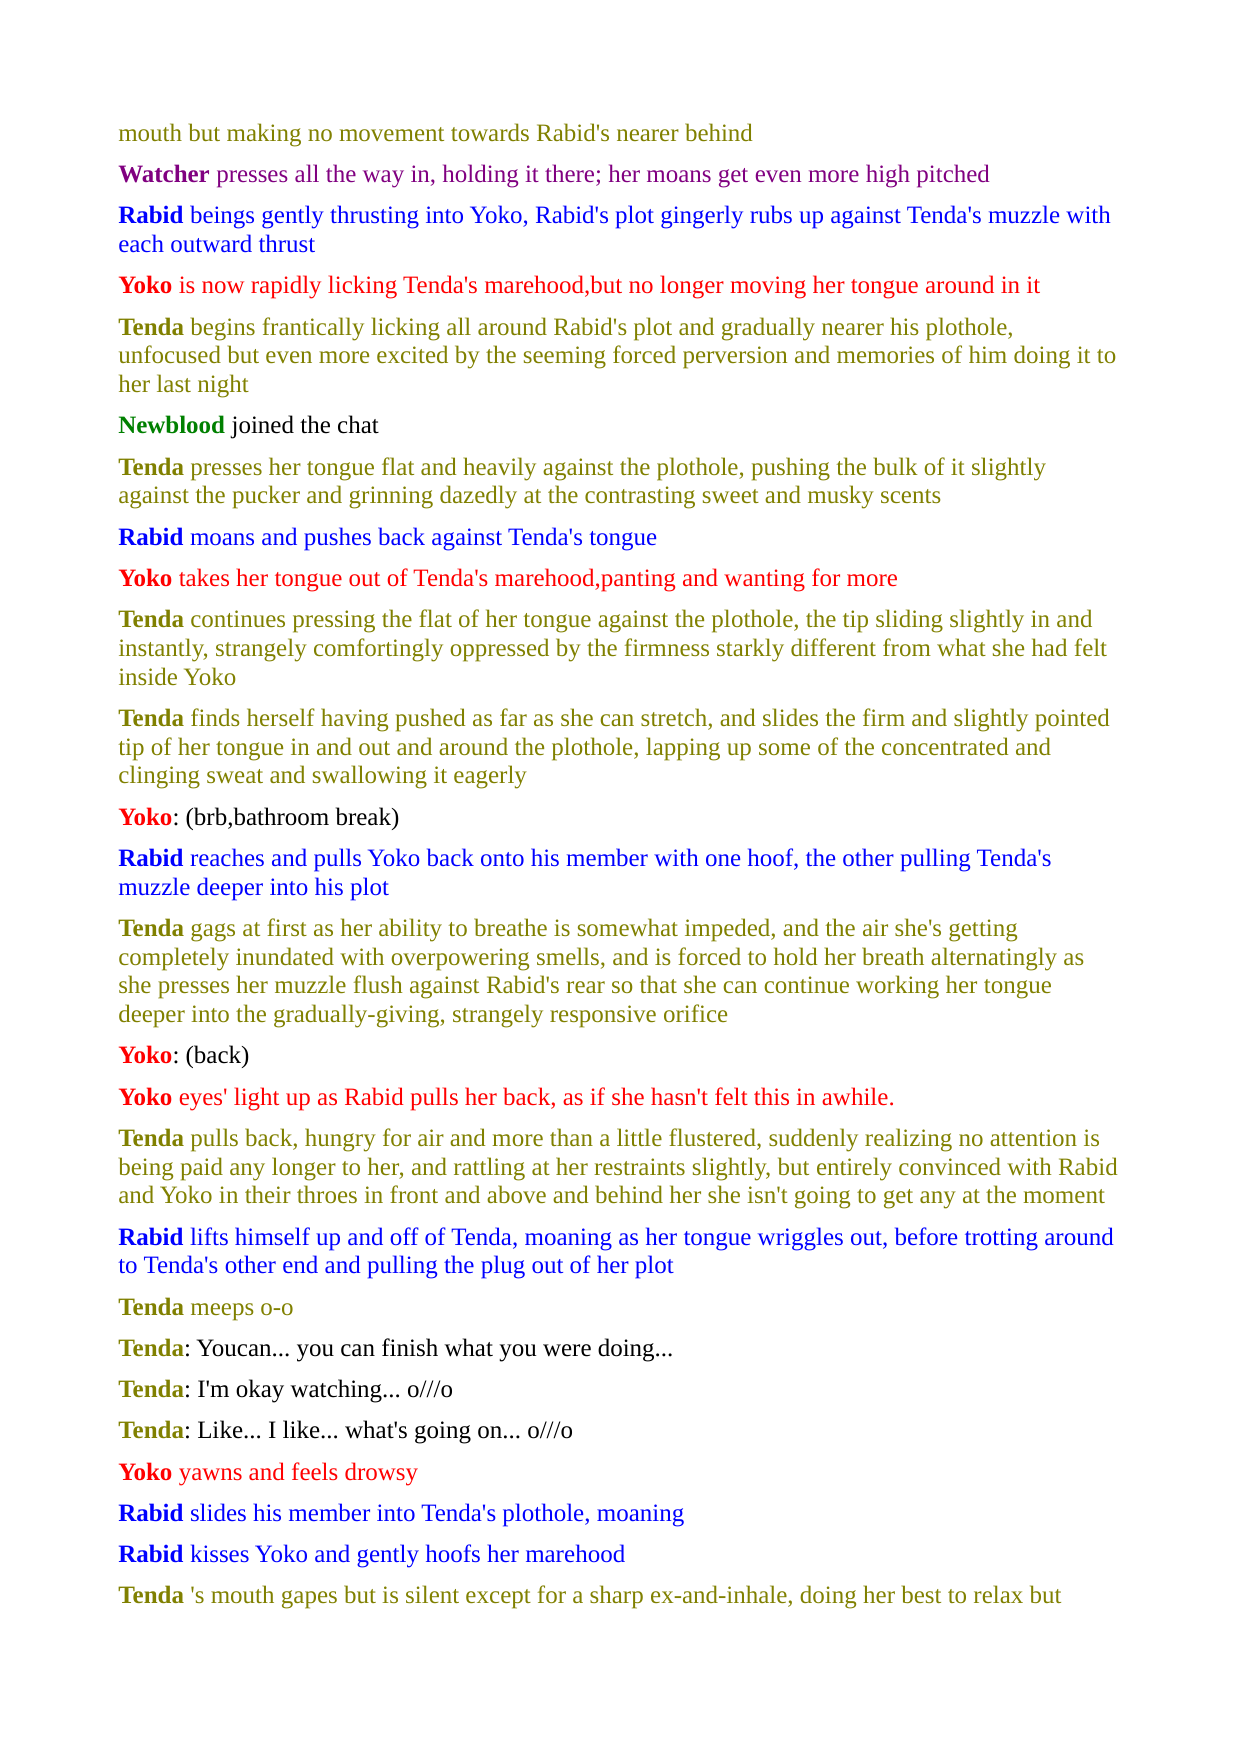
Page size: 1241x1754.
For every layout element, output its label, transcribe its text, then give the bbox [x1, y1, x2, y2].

text Rabid slides his member into Tenda's plothole, moaning [118, 1498, 1122, 1527]
text Tenda: Like... I like... what's going on... o///o [118, 1416, 1122, 1444]
text Tenda begins frantically licking all around Rabid's plot and gradually nearer his plothole, unfocused but even more excited by the seeming forced perversion and memories of him doing it to her last night [118, 312, 1122, 398]
text Yoko: (brb,bathroom break) [118, 802, 1122, 831]
text Rabid beings gently thrusting into Yoko, Rabid's plot gingerly rubs up against Tenda's muzzle with each outward thrust [118, 201, 1122, 258]
text Yoko eyes' light up as Rabid pulls her back, as if she hasn't felt this in awhile. [118, 1082, 1122, 1111]
text mouth but making no movement towards Rabid's nearer behind [118, 118, 1122, 147]
text Rabid lifts himself up and off of Tenda, moaning as her tongue wriggles out, before trotting around to Tenda's other end and pulling the plug out of her plot [118, 1222, 1122, 1279]
text Tenda presses her tongue flat and heavily against the plothole, pushing the bulk of it slightly against the pucker and grinning dazedly at the contrasting sweet and musky scents [118, 452, 1122, 509]
text Tenda: I'm okay watching... o///o [118, 1374, 1122, 1403]
text Tenda meeps o-o [118, 1292, 1122, 1321]
text Tenda pulls back, hungry for air and more than a little flustered, suddenly realizing no attention is being paid any longer to her, and rattling at her restraints slightly, but entirely convinced with Rabid and Yoko in their throes in front and above and behind her she isn't going to get any at the moment [118, 1123, 1122, 1209]
text Tenda gags at first as her ability to breathe is somewhat impeded, and the air she's getting completely inundated with overpowering smells, and is forced to hold her breath alternatingly as she presses her muzzle flush against Rabid's rear so that she can continue working her tongue deeper into the gradually-giving, strangely responsive orifice [118, 913, 1122, 1028]
text Watcher presses all the way in, holding it there; her moans get even more high pitched [118, 159, 1122, 188]
text Tenda: Youcan... you can finish what you were doing... [118, 1333, 1122, 1362]
text Yoko is now rapidly licking Tenda's marehood,but no longer moving her tongue around in it [118, 271, 1122, 299]
text Newblood joined the chat [118, 411, 1122, 439]
text Tenda 's mouth gapes but is silent except for a sharp ex-and-inhale, doing her best to relax but [118, 1581, 1122, 1609]
text Rabid moans and pushes back against Tenda's tongue [118, 522, 1122, 551]
text Yoko: (back) [118, 1041, 1122, 1069]
text Tenda continues pressing the flat of her tongue against the plothole, the tip sliding slightly in and instantly, strangely comfortingly oppressed by the firmness starkly different from what she had felt inside Yoko [118, 604, 1122, 691]
text Yoko takes her tongue out of Tenda's marehood,panting and wanting for more [118, 563, 1122, 592]
text Yoko yawns and feels drowsy [118, 1457, 1122, 1486]
text Rabid kisses Yoko and gently hoofs her marehood [118, 1539, 1122, 1568]
text Rabid reaches and pulls Yoko back onto his member with one hoof, the other pulling Tenda's muzzle deeper into his plot [118, 843, 1122, 901]
text Tenda finds herself having pushed as far as she can stretch, and slides the firm and slightly pointed tip of her tongue in and out and around the plothole, lapping up some of the concentrated and clinging sweat and swallowing it eagerly [118, 703, 1122, 789]
